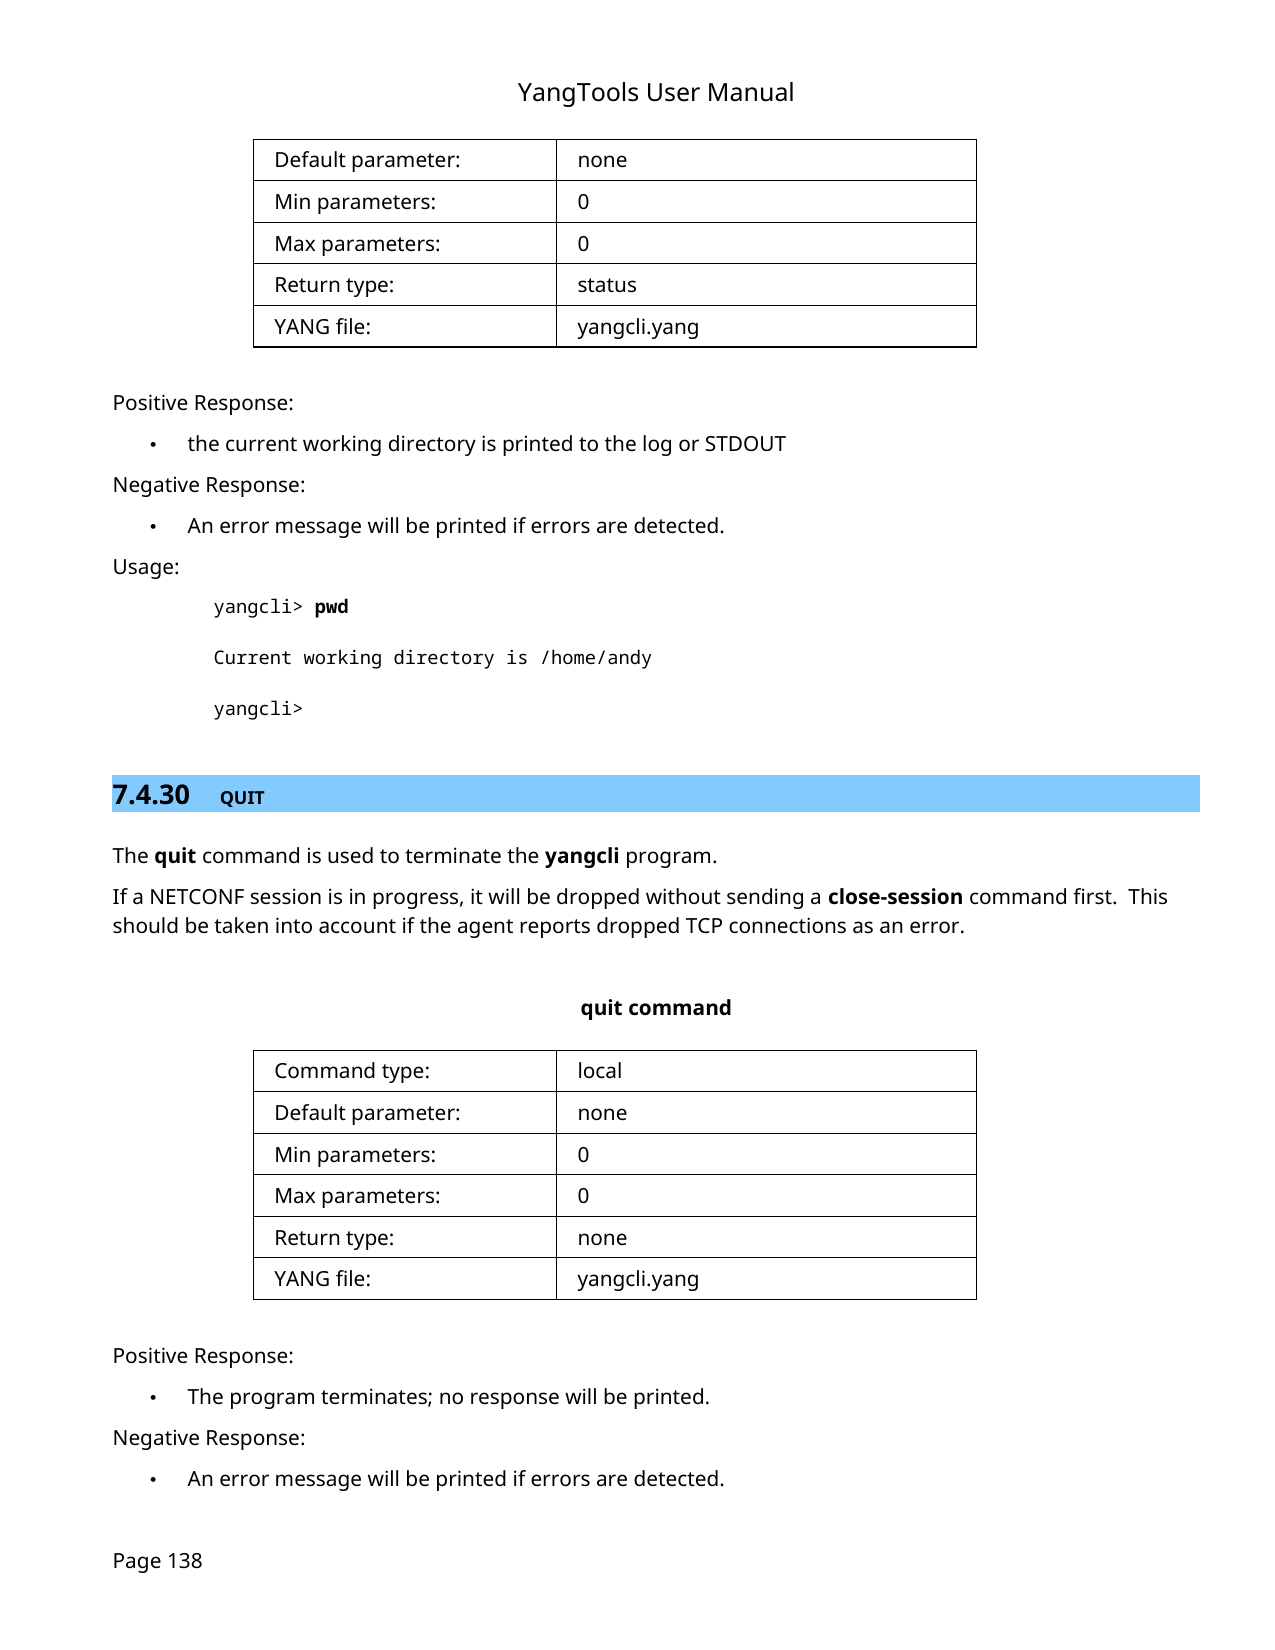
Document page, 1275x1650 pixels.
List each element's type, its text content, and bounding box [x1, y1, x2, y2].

table_cell Return type: [254, 1217, 556, 1257]
table_cell Max parameters: [254, 223, 556, 263]
text Positive Response: [112, 388, 1200, 417]
table_header Command type: [254, 1051, 556, 1091]
subtitle quit [112, 775, 1200, 812]
list The program terminates; no response will be printed. [150, 1382, 1200, 1410]
table_cell yangcli.yang [557, 1258, 976, 1299]
table_cell yangcli.yang [557, 306, 976, 346]
text Negative Response: [112, 1423, 1200, 1451]
text Positive Response: [112, 1341, 1200, 1369]
table_cell Min parameters: [254, 181, 556, 222]
table_cell none [557, 1092, 976, 1133]
table_cell YANG file: [254, 306, 556, 346]
list An error message will be printed if errors are detected. [150, 1464, 1200, 1492]
table_cell Default parameter: [254, 140, 556, 180]
table_cell Min parameters: [254, 1134, 556, 1174]
table_cell 0 [557, 181, 976, 222]
list the current working directory is printed to the log or STDOUT [150, 429, 1200, 458]
table_cell Max parameters: [254, 1175, 556, 1216]
table_cell status [557, 264, 976, 305]
table_cell YANG file: [254, 1258, 556, 1299]
table_cell 0 [557, 223, 976, 263]
table_cell 0 [557, 1134, 976, 1174]
table_cell Default parameter: [254, 1092, 556, 1133]
table_cell Return type: [254, 264, 556, 305]
text yangcli> pwd Current working directory is /home/andy yangcli> [139, 593, 1200, 746]
table_cell none [557, 140, 976, 180]
text If a NETCONF session is in progress, it will be dropped without sending a close-session command first. This should be taken into account if the agent reports dropped TCP connections as an error. [112, 882, 1200, 939]
text The quit command is used to terminate the yangcli program. [112, 841, 1200, 870]
text Usage: [112, 552, 1200, 581]
table_cell none [557, 1217, 976, 1257]
text Negative Response: [112, 470, 1200, 499]
table_header local [557, 1051, 976, 1091]
subtitle quit command [127, 993, 1185, 1021]
table_cell 0 [557, 1175, 976, 1216]
list An error message will be printed if errors are detected. [150, 511, 1200, 539]
